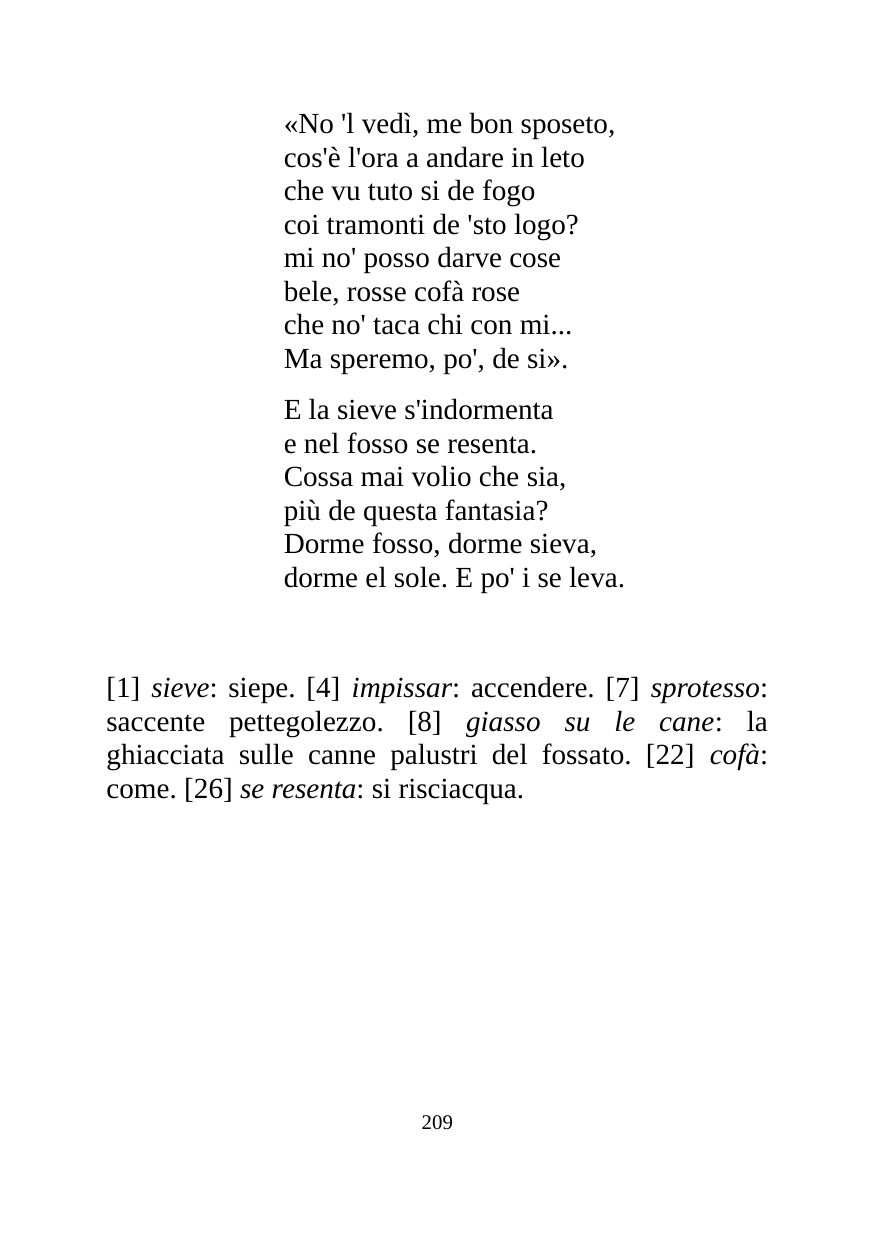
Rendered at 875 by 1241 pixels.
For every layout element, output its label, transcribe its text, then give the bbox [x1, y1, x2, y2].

text «No 'l vedì, me bon sposeto, cos'è l'ora a andare in leto che vu tuto si de fogo coi tramonti de 'sto logo? mi no' posso darve cose bele, rosse cofà rose che no' taca chi con mi... Ma speremo, po', de si». [283, 106, 768, 374]
text [1] sieve: siepe. [4] impissar: accendere. [7] sprotesso: saccente pettegolezzo. [8] giasso su le cane: la ghiacciata sulle canne palustri del fossato. [22] cofà: come. [26] se resenta: si risciacqua. [106, 670, 768, 804]
text E la sieve s'indormenta e nel fosso se resenta. Cossa mai volio che sia, più de questa fantasia? Dorme fosso, dorme sieva, dorme el sole. E po' i se leva. [283, 392, 768, 593]
